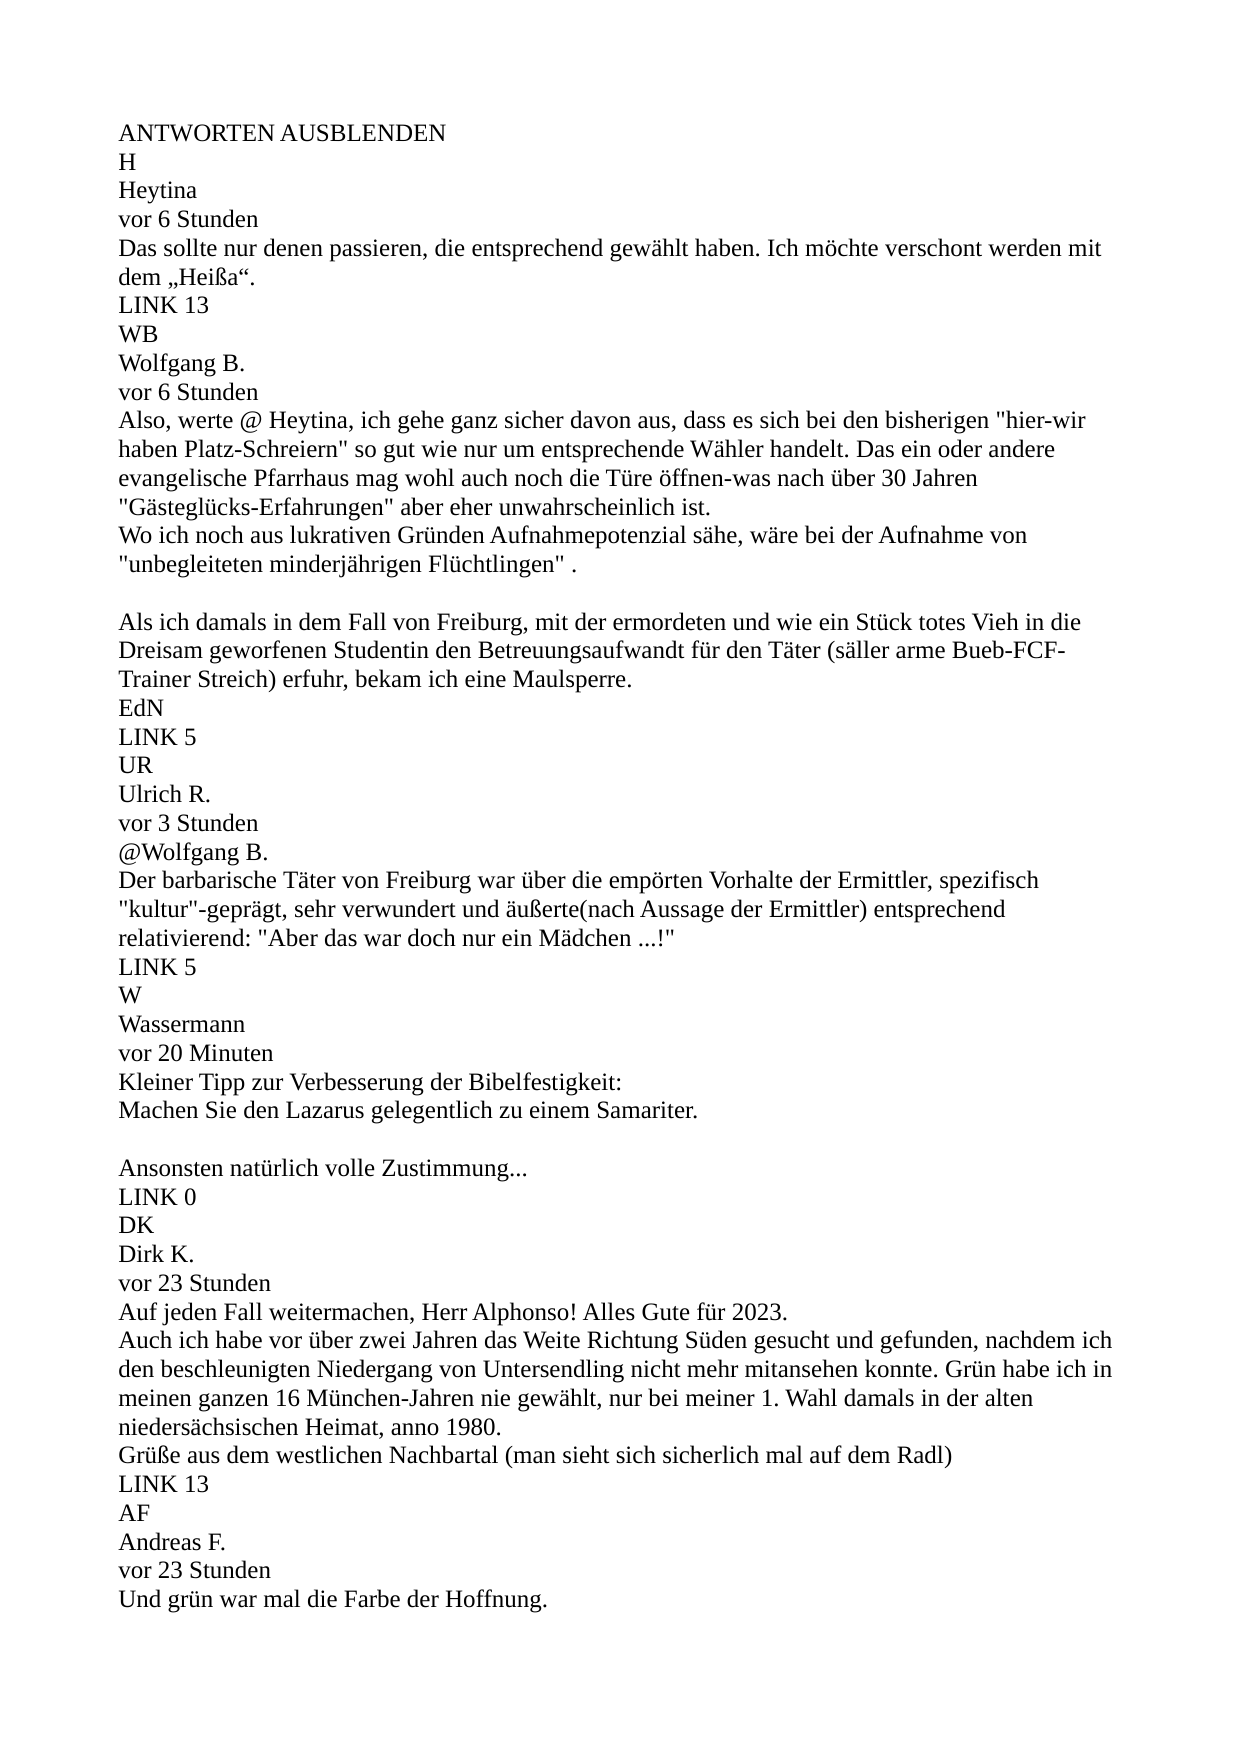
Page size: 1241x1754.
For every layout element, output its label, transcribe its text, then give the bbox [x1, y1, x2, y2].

text vor 20 Minuten [118, 1038, 1122, 1067]
text UR [118, 751, 1122, 779]
text Andreas F. [118, 1527, 1122, 1556]
text Also, werte @ Heytina, ich gehe ganz sicher davon aus, dass es sich bei den bisherigen "hier-wir haben Platz-Schreiern" so gut wie nur um entsprechende Wähler handelt. Das ein oder andere evangelische Pfarrhaus mag wohl auch noch die Türe öffnen-was nach über 30 Jahren "Gästeglücks-Erfahrungen" aber eher unwahrscheinlich ist. [118, 406, 1122, 521]
text Heytina [118, 176, 1122, 204]
text vor 3 Stunden [118, 808, 1122, 837]
text LINK 5 [118, 952, 1122, 981]
text vor 6 Stunden [118, 204, 1122, 233]
text Wolfgang B. [118, 348, 1122, 377]
text vor 6 Stunden [118, 377, 1122, 406]
text WB [118, 319, 1122, 348]
text Ulrich R. [118, 779, 1122, 808]
text Dirk K. [118, 1239, 1122, 1268]
text H [118, 147, 1122, 176]
text LINK 13 [118, 1469, 1122, 1498]
text Wo ich noch aus lukrativen Gründen Aufnahmepotenzial sähe, wäre bei der Aufnahme von "unbegleiteten minderjährigen Flüchtlingen" . [118, 521, 1122, 578]
text Auch ich habe vor über zwei Jahren das Weite Richtung Süden gesucht und gefunden, nachdem ich den beschleunigten Niedergang von Untersendling nicht mehr mitansehen konnte. Grün habe ich in meinen ganzen 16 München-Jahren nie gewählt, nur bei meiner 1. Wahl damals in der alten niedersächsischen Heimat, anno 1980. [118, 1326, 1122, 1441]
text EdN [118, 693, 1122, 722]
text LINK 0 [118, 1182, 1122, 1211]
text AF [118, 1498, 1122, 1527]
text LINK 5 [118, 722, 1122, 751]
text Als ich damals in dem Fall von Freiburg, mit der ermordeten und wie ein Stück totes Vieh in die Dreisam geworfenen Studentin den Betreuungsaufwandt für den Täter (säller arme Bueb-FCF-Trainer Streich) erfuhr, bekam ich eine Maulsperre. [118, 607, 1122, 693]
text LINK 13 [118, 291, 1122, 319]
text W [118, 981, 1122, 1009]
text Kleiner Tipp zur Verbesserung der Bibelfestigkeit: [118, 1067, 1122, 1096]
text @Wolfgang B. [118, 837, 1122, 866]
text ANTWORTEN AUSBLENDEN [118, 118, 1122, 147]
text vor 23 Stunden [118, 1268, 1122, 1297]
text Wassermann [118, 1009, 1122, 1038]
text DK [118, 1211, 1122, 1239]
text Das sollte nur denen passieren, die entsprechend gewählt haben. Ich möchte verschont werden mit dem „Heißa“. [118, 233, 1122, 291]
text Grüße aus dem westlichen Nachbartal (man sieht sich sicherlich mal auf dem Radl) [118, 1441, 1122, 1469]
text Auf jeden Fall weitermachen, Herr Alphonso! Alles Gute für 2023. [118, 1297, 1122, 1326]
text Machen Sie den Lazarus gelegentlich zu einem Samariter. [118, 1096, 1122, 1124]
text Und grün war mal die Farbe der Hoffnung. [118, 1584, 1122, 1613]
text Ansonsten natürlich volle Zustimmung... [118, 1153, 1122, 1182]
text vor 23 Stunden [118, 1556, 1122, 1584]
text Der barbarische Täter von Freiburg war über die empörten Vorhalte der Ermittler, spezifisch "kultur"-geprägt, sehr verwundert und äußerte(nach Aussage der Ermittler) entsprechend relativierend: "Aber das war doch nur ein Mädchen ...!" [118, 866, 1122, 952]
